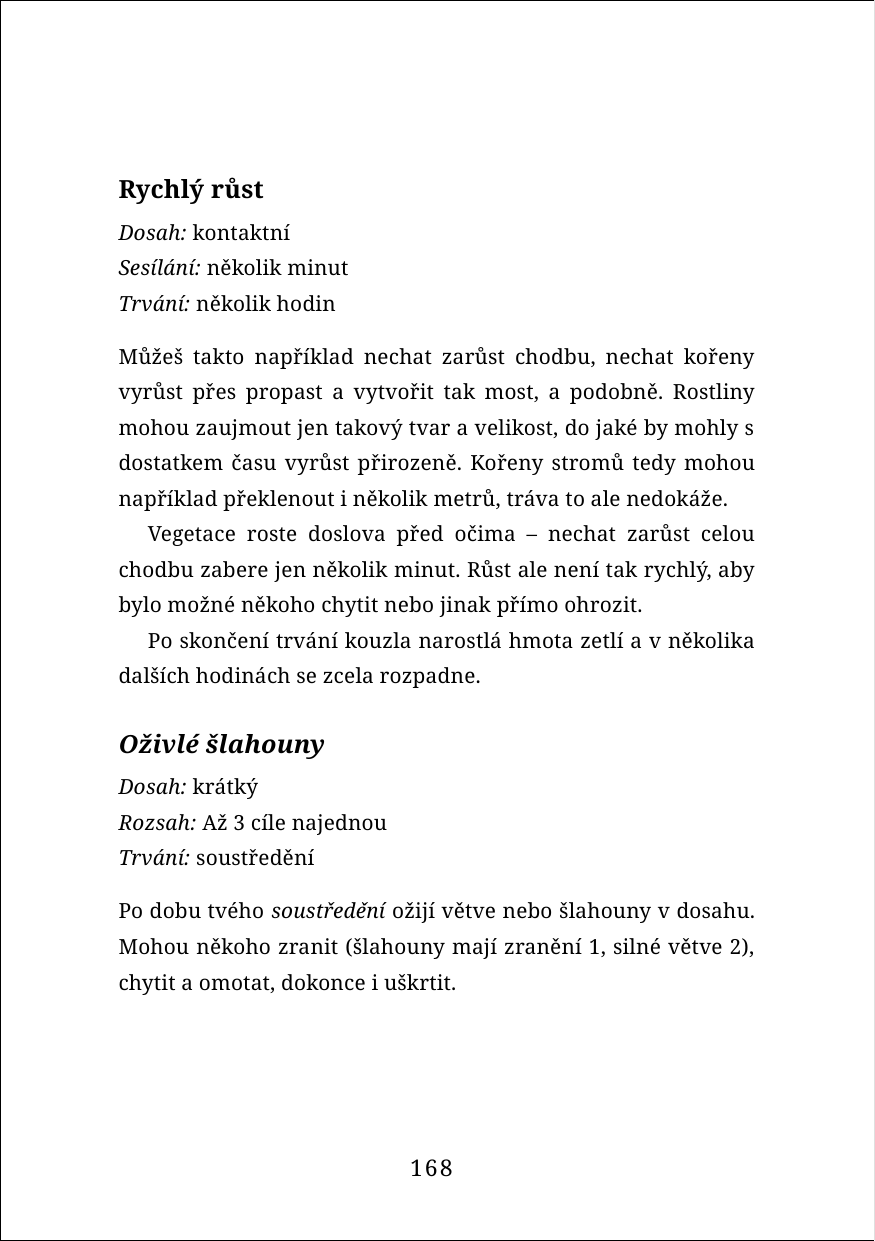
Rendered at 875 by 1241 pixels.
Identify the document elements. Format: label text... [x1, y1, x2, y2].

subtitle Oživlé šlahouny [118, 727, 756, 761]
text Dosah: krátký Rozsah: Až 3 cíle najednou Trvání: soustředění [118, 772, 756, 872]
subtitle Rychlý růst [118, 172, 756, 206]
text Po dobu tvého soustředění ožijí větve nebo šlahouny v dosahu. Mohou někoho zranit (šlahouny mají zranění 1, silné větve 2), chytit a omotat, dokonce i uškrtit. [118, 897, 756, 996]
text Dosah: kontaktní Sesílání: několik minut Trvání: několik hodin [118, 218, 756, 317]
text Můžeš takto například nechat zarůst chodbu, nechat kořeny vyrůst přes propast a vytvořit tak most, a podobně. Rostliny mohou zaujmout jen takový tvar a velikost, do jaké by mohly s dostatkem času vyrůst přirozeně. Kořeny stromů tedy mohou například překlenout i několik metrů, tráva to ale nedokáže. Vegetace roste doslova před očima – nechat zarůst celou chodbu zabere jen několik minut. Růst ale není tak rychlý, aby bylo možné někoho chytit nebo jinak přímo ohrozit. Po skončení trvání kouzla narostlá hmota zetlí a v několika dalších hodinách se zcela rozpadne. [118, 342, 756, 690]
